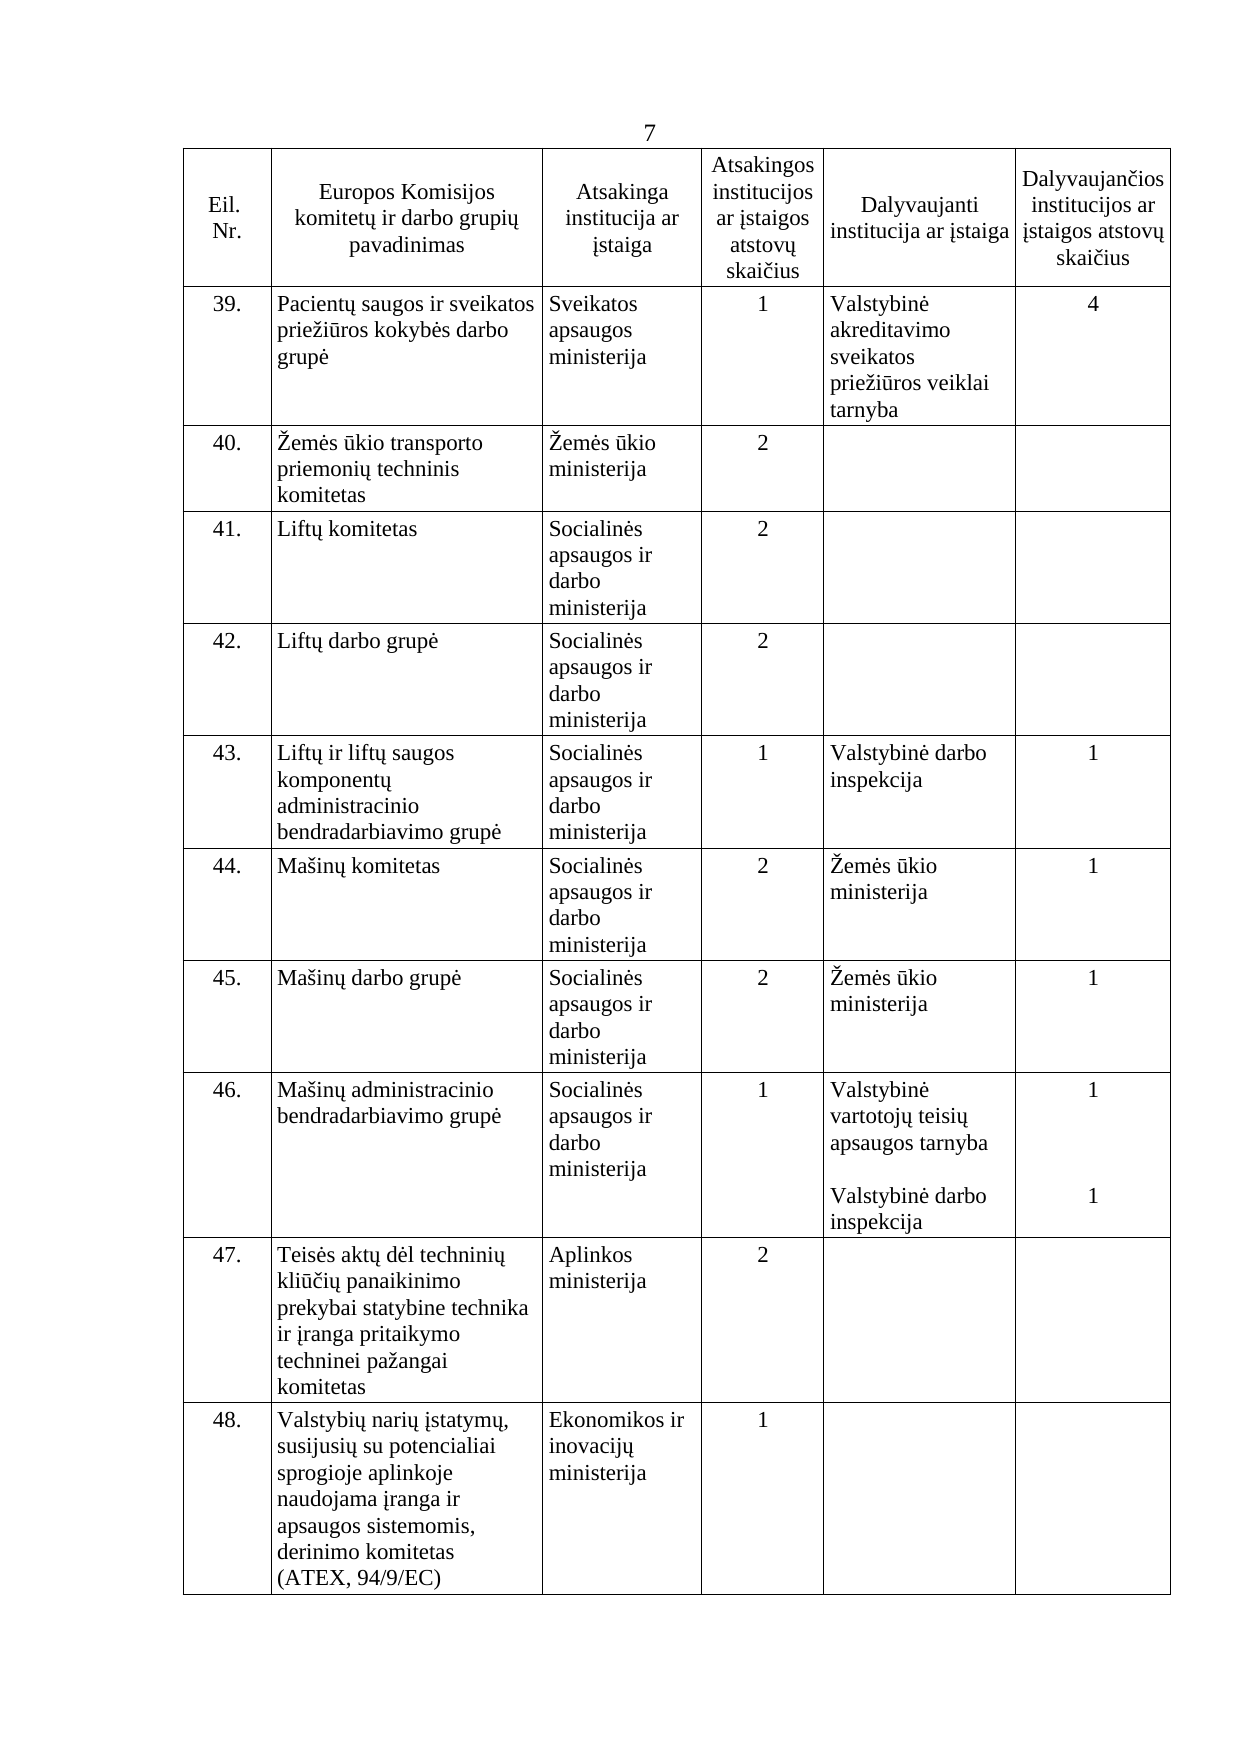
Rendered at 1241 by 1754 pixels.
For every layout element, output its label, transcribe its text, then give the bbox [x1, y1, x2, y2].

table_cell 2 [702, 512, 823, 623]
table_cell Valstybinė darbo inspekcija [824, 736, 1015, 848]
table_cell 2 [702, 849, 823, 960]
table_cell [824, 512, 1015, 623]
table_cell Liftų komitetas [272, 512, 542, 623]
table_cell Mašinų darbo grupė [272, 961, 542, 1072]
table_cell Aplinkos ministerija [543, 1238, 701, 1402]
table_cell 1 1 [1016, 1073, 1170, 1237]
table_cell Socialinės apsaugos ir darbo ministerija [543, 961, 701, 1072]
table_cell 40. [184, 426, 271, 511]
table_cell 46. [184, 1073, 271, 1237]
table_cell [824, 624, 1015, 735]
table_cell Socialinės apsaugos ir darbo ministerija [543, 512, 701, 623]
table_cell 2 [702, 961, 823, 1072]
table_cell 43. [184, 736, 271, 848]
table_cell Teisės aktų dėl techninių kliūčių panaikinimo prekybai statybine technika ir įranga pritaikymo techninei pažangai komitetas [272, 1238, 542, 1402]
table_cell Žemės ūkio ministerija [543, 426, 701, 511]
table_cell 2 [702, 426, 823, 511]
table_cell Mašinų komitetas [272, 849, 542, 960]
table_cell 1 [702, 1073, 823, 1237]
table_cell 45. [184, 961, 271, 1072]
table_cell 44. [184, 849, 271, 960]
table_header Atsakingos institucijos ar įstaigos atstovų skaičius [702, 149, 823, 286]
table_cell 2 [702, 1238, 823, 1402]
table_cell [1016, 1403, 1170, 1594]
table_cell Socialinės apsaugos ir darbo ministerija [543, 849, 701, 960]
table_cell Mašinų administracinio bendradarbiavimo grupė [272, 1073, 542, 1237]
table_cell [824, 1238, 1015, 1402]
table_cell 39. [184, 287, 271, 425]
table_cell [1016, 426, 1170, 511]
table_cell 4 [1016, 287, 1170, 425]
table_cell 1 [1016, 961, 1170, 1072]
table_cell Socialinės apsaugos ir darbo ministerija [543, 624, 701, 735]
table_cell 2 [702, 624, 823, 735]
table_header Atsakinga institucija ar įstaiga [543, 149, 701, 286]
table_cell 42. [184, 624, 271, 735]
table_cell Ekonomikos ir inovacijų ministerija [543, 1403, 701, 1594]
table_cell Žemės ūkio ministerija [824, 961, 1015, 1072]
table_cell [1016, 512, 1170, 623]
table_cell 1 [1016, 736, 1170, 848]
table_cell Žemės ūkio transporto priemonių techninis komitetas [272, 426, 542, 511]
table_cell Valstybių narių įstatymų, susijusių su potencialiai sprogioje aplinkoje naudojama įranga ir apsaugos sistemomis, derinimo komitetas (ATEX, 94/9/EC) [272, 1403, 542, 1594]
table_cell Socialinės apsaugos ir darbo ministerija [543, 1073, 701, 1237]
table_cell Socialinės apsaugos ir darbo ministerija [543, 736, 701, 848]
table_header Eil. Nr. [184, 149, 271, 286]
table_cell Sveikatos apsaugos ministerija [543, 287, 701, 425]
table_cell Valstybinė vartotojų teisių apsaugos tarnyba Valstybinė darbo inspekcija [824, 1073, 1015, 1237]
table_cell [1016, 624, 1170, 735]
table_cell Liftų darbo grupė [272, 624, 542, 735]
table_cell 1 [702, 1403, 823, 1594]
table_cell 1 [702, 287, 823, 425]
table_cell Valstybinė akreditavimo sveikatos priežiūros veiklai tarnyba [824, 287, 1015, 425]
table_cell 1 [702, 736, 823, 848]
table_cell 48. [184, 1403, 271, 1594]
table_cell Liftų ir liftų saugos komponentų administracinio bendradarbiavimo grupė [272, 736, 542, 848]
table_header Europos Komisijos komitetų ir darbo grupių pavadinimas [272, 149, 542, 286]
table_cell Pacientų saugos ir sveikatos priežiūros kokybės darbo grupė [272, 287, 542, 425]
table_cell [1016, 1238, 1170, 1402]
table_header Dalyvaujanti institucija ar įstaiga [824, 149, 1015, 286]
table_cell Žemės ūkio ministerija [824, 849, 1015, 960]
table_cell [824, 1403, 1015, 1594]
table_header Dalyvaujančios institucijos ar įstaigos atstovų skaičius [1016, 149, 1170, 286]
table_cell [824, 426, 1015, 511]
table_cell 41. [184, 512, 271, 623]
table_cell 47. [184, 1238, 271, 1402]
table_cell 1 [1016, 849, 1170, 960]
